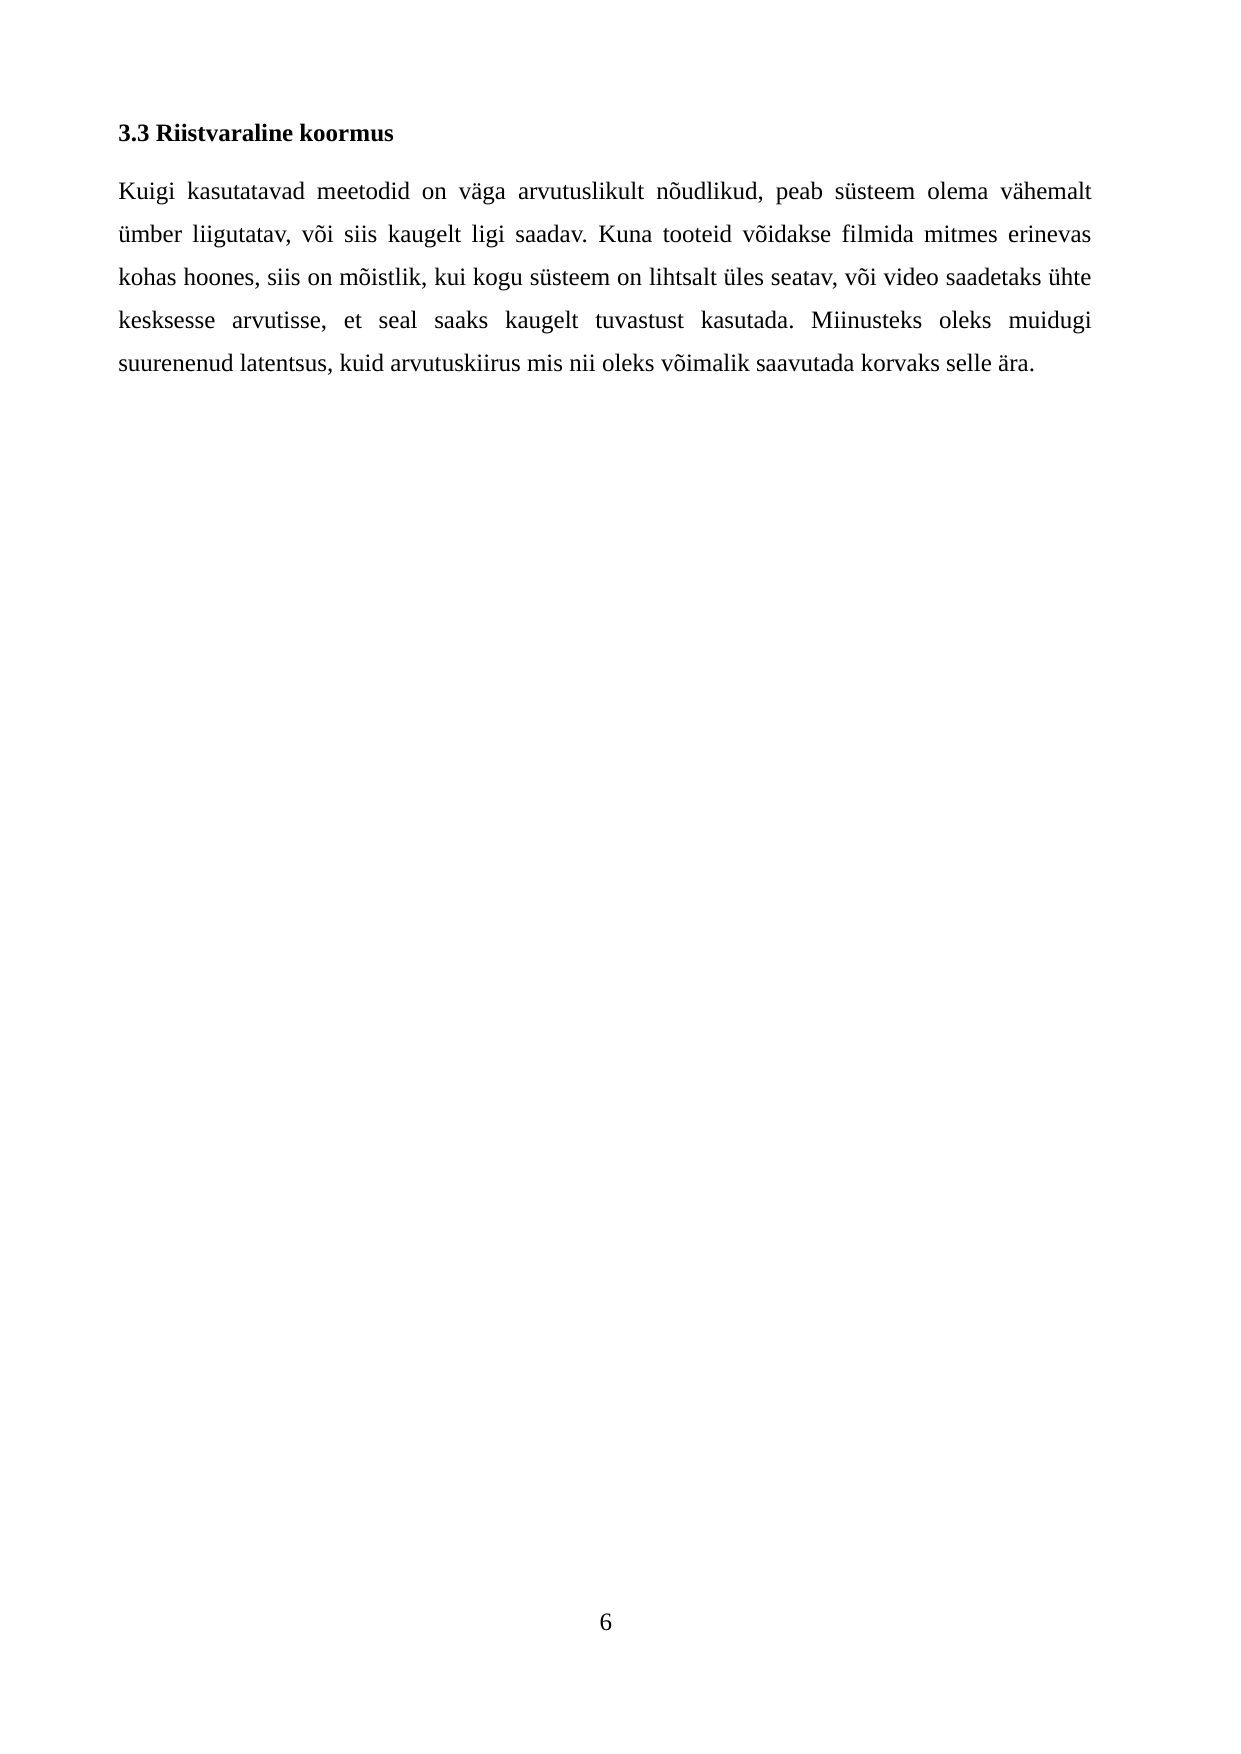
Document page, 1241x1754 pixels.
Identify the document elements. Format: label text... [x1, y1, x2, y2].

text Kuigi kasutatavad meetodid on väga arvutuslikult nõudlikud, peab süsteem olema vähemalt ümber liigutatav, või siis kaugelt ligi saadav. Kuna tooteid võidakse filmida mitmes erinevas kohas hoones, siis on mõistlik, kui kogu süsteem on lihtsalt üles seatav, või video saadetaks ühte kesksesse arvutisse, et seal saaks kaugelt tuvastust kasutada. Miinusteks oleks muidugi suurenenud latentsus, kuid arvutuskiirus mis nii oleks võimalik saavutada korvaks selle ära. [118, 176, 1093, 377]
text 3.3 Riistvaraline koormus [118, 118, 1093, 147]
